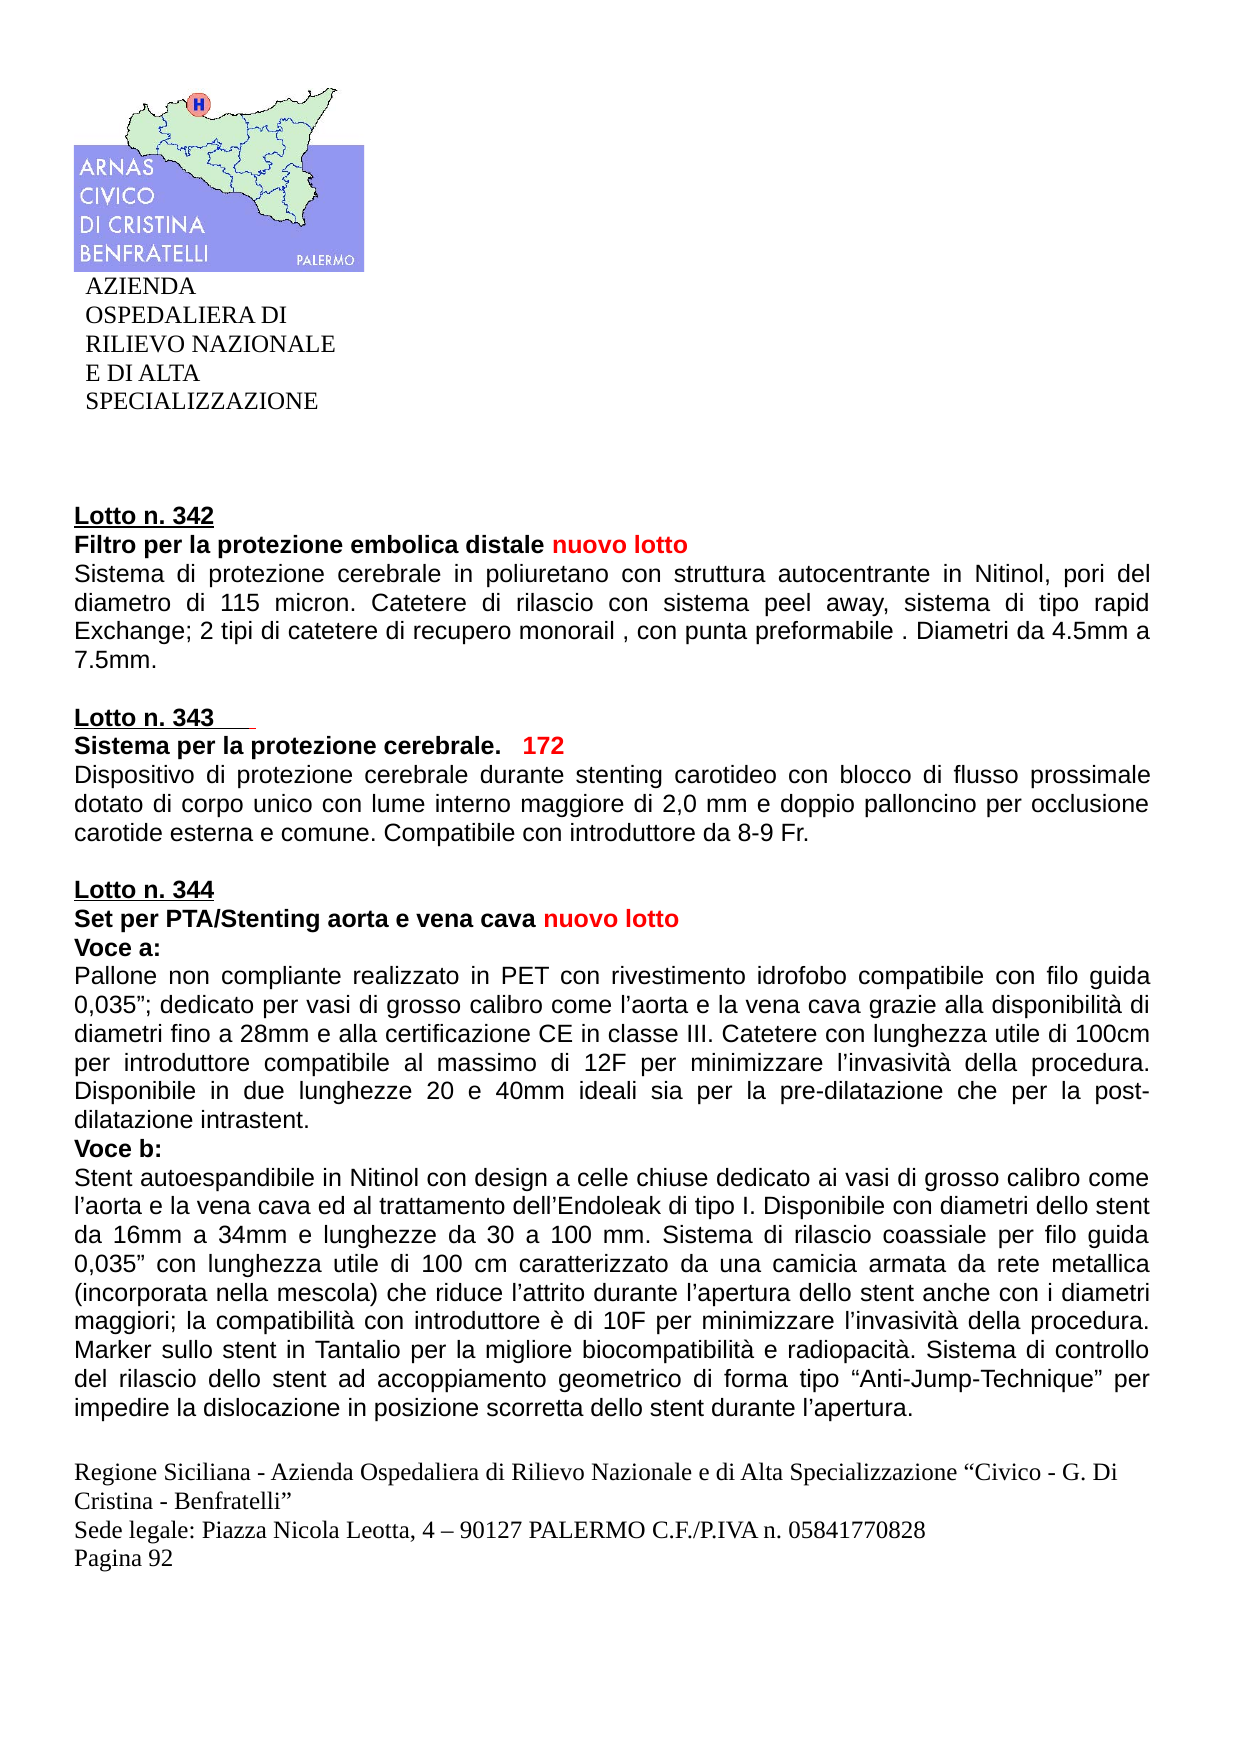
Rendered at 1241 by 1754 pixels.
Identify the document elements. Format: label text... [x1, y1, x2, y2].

text Set per PTA/Stenting aorta e vena cava nuovo lotto [74, 904, 1152, 933]
text Sistema di protezione cerebrale in poliuretano con struttura autocentrante in Nitinol, pori del diametro di 115 micron. Catetere di rilascio con sistema peel away, sistema di tipo rapid Exchange; 2 tipi di catetere di recupero monorail , con punta preformabile . Diametri da 4.5mm a 7.5mm. [74, 559, 1152, 674]
text Pallone non compliante realizzato in PET con rivestimento idrofobo compatibile con filo guida 0,035”; dedicato per vasi di grosso calibro come l’aorta e la vena cava grazie alla disponibilità di diametri fino a 28mm e alla certificazione CE in classe III. Catetere con lunghezza utile di 100cm per introduttore compatibile al massimo di 12F per minimizzare l’invasività della procedura. Disponibile in due lunghezze 20 e 40mm ideali sia per la pre-dilatazione che per la post-dilatazione intrastent. [74, 961, 1152, 1134]
text Voce b: [74, 1134, 1152, 1163]
text Sistema per la protezione cerebrale. 172 [74, 731, 1152, 760]
text Lotto n. 344 [74, 875, 1152, 904]
text Voce a: [74, 933, 1152, 961]
text Stent autoespandibile in Nitinol con design a celle chiuse dedicato ai vasi di grosso calibro come l’aorta e la vena cava ed al trattamento dell’Endoleak di tipo I. Disponibile con diametri dello stent da 16mm a 34mm e lunghezze da 30 a 100 mm. Sistema di rilascio coassiale per filo guida 0,035” con lunghezza utile di 100 cm caratterizzato da una camicia armata da rete metallica (incorporata nella mescola) che riduce l’attrito durante l’apertura dello stent anche con i diametri maggiori; la compatibilità con introduttore è di 10F per minimizzare l’invasività della procedura. Marker sullo stent in Tantalio per la migliore biocompatibilità e radiopacità. Sistema di controllo del rilascio dello stent ad accoppiamento geometrico di forma tipo “Anti-Jump-Technique” per impedire la dislocazione in posizione scorretta dello stent durante l’apertura. [74, 1163, 1152, 1421]
picture [73, 88, 365, 272]
text Dispositivo di protezione cerebrale durante stenting carotideo con blocco di flusso prossimale dotato di corpo unico con lume interno maggiore di 2,0 mm e doppio palloncino per occlusione carotide esterna e comune. Compatibile con introduttore da 8-9 Fr. [74, 760, 1152, 846]
text Lotto n. 343 [74, 703, 1152, 731]
text Lotto n. 342 [74, 501, 1152, 530]
text Filtro per la protezione embolica distale nuovo lotto [74, 530, 1152, 559]
